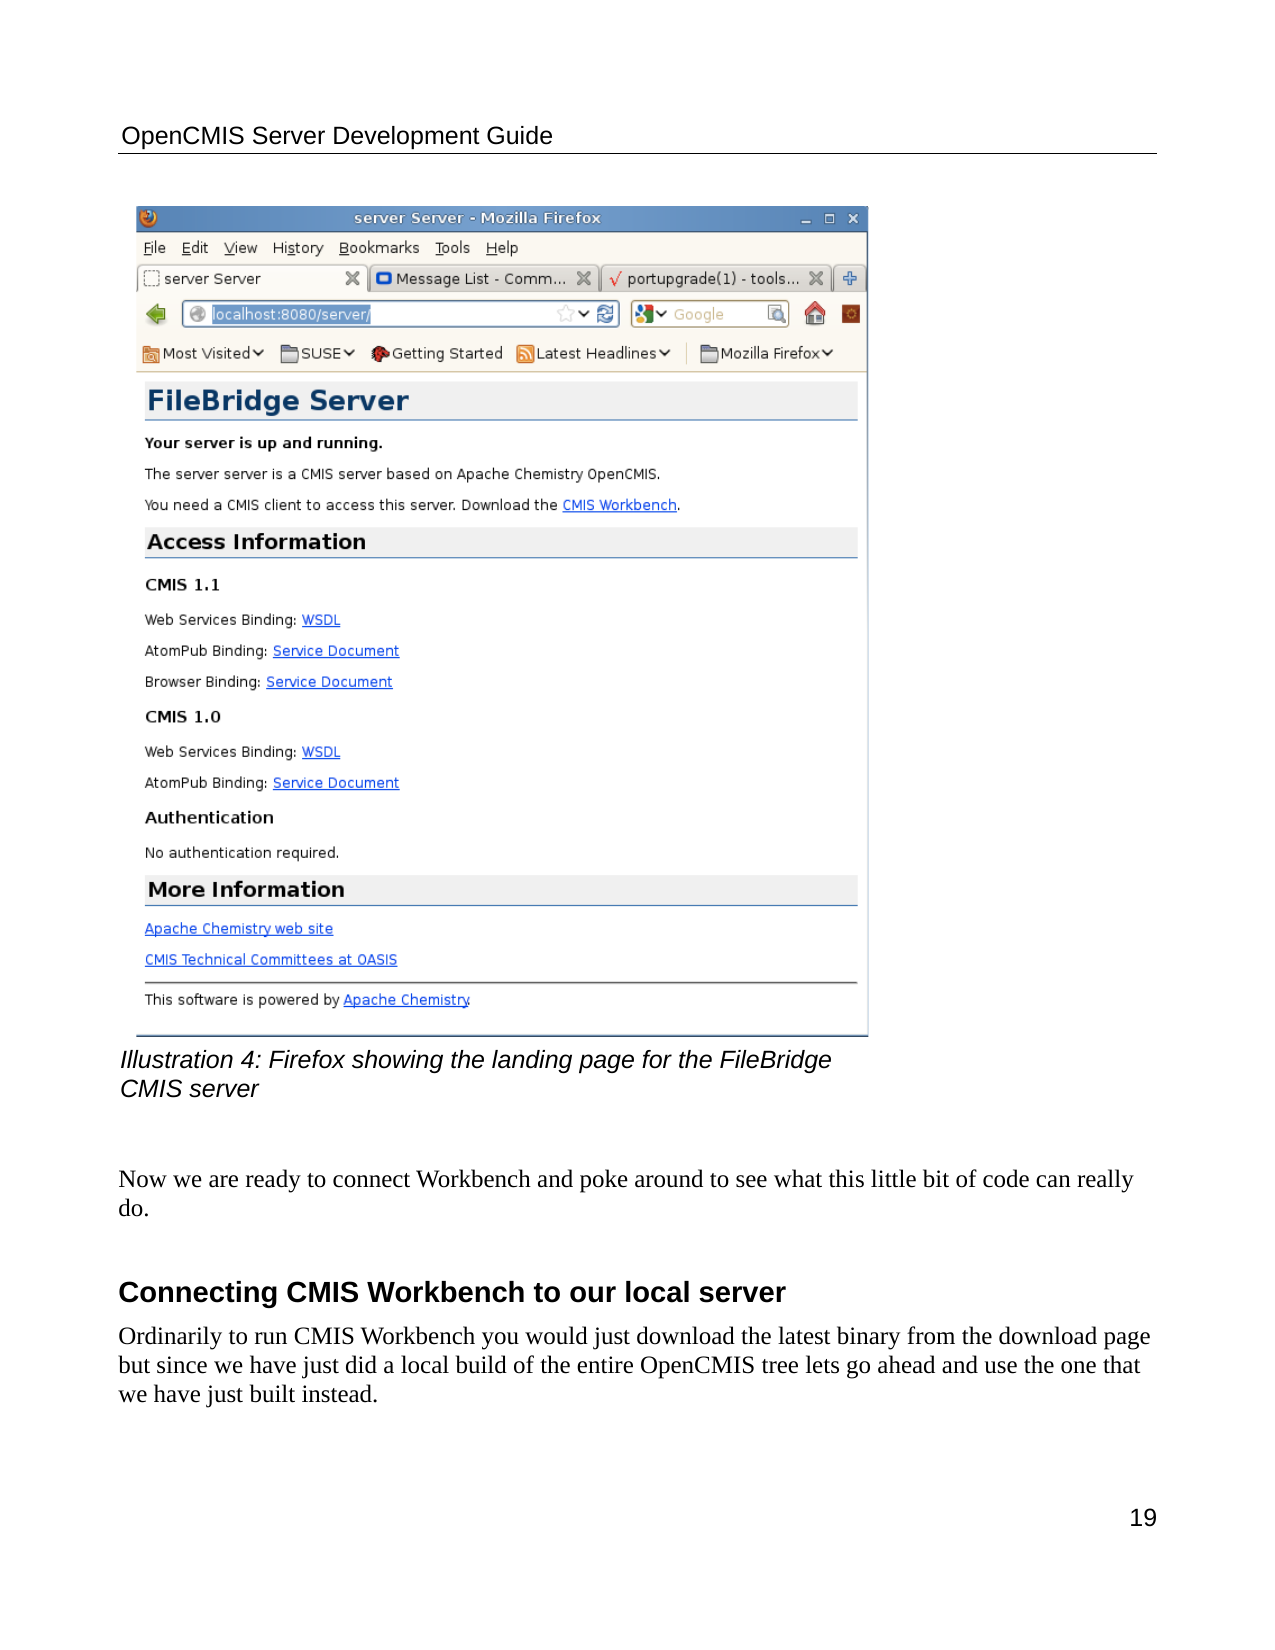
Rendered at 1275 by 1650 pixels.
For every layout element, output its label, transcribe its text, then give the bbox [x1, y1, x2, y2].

picture [136, 206, 869, 1037]
text Now we are ready to connect Workbench and poke around to see what this little bit of code can really do. [118, 1164, 1157, 1221]
text Ordinarily to run CMIS Workbench you would just download the latest binary from the download page but since we have just did a local build of the entire OpenCMIS tree lets go ahead and use the one that we have just built instead. [118, 1321, 1157, 1407]
text Illustration 4: Firefox showing the landing page for the FileBridge CMIS server [120, 1046, 885, 1103]
subtitle Connecting CMIS Workbench to our local server [118, 1275, 1157, 1309]
